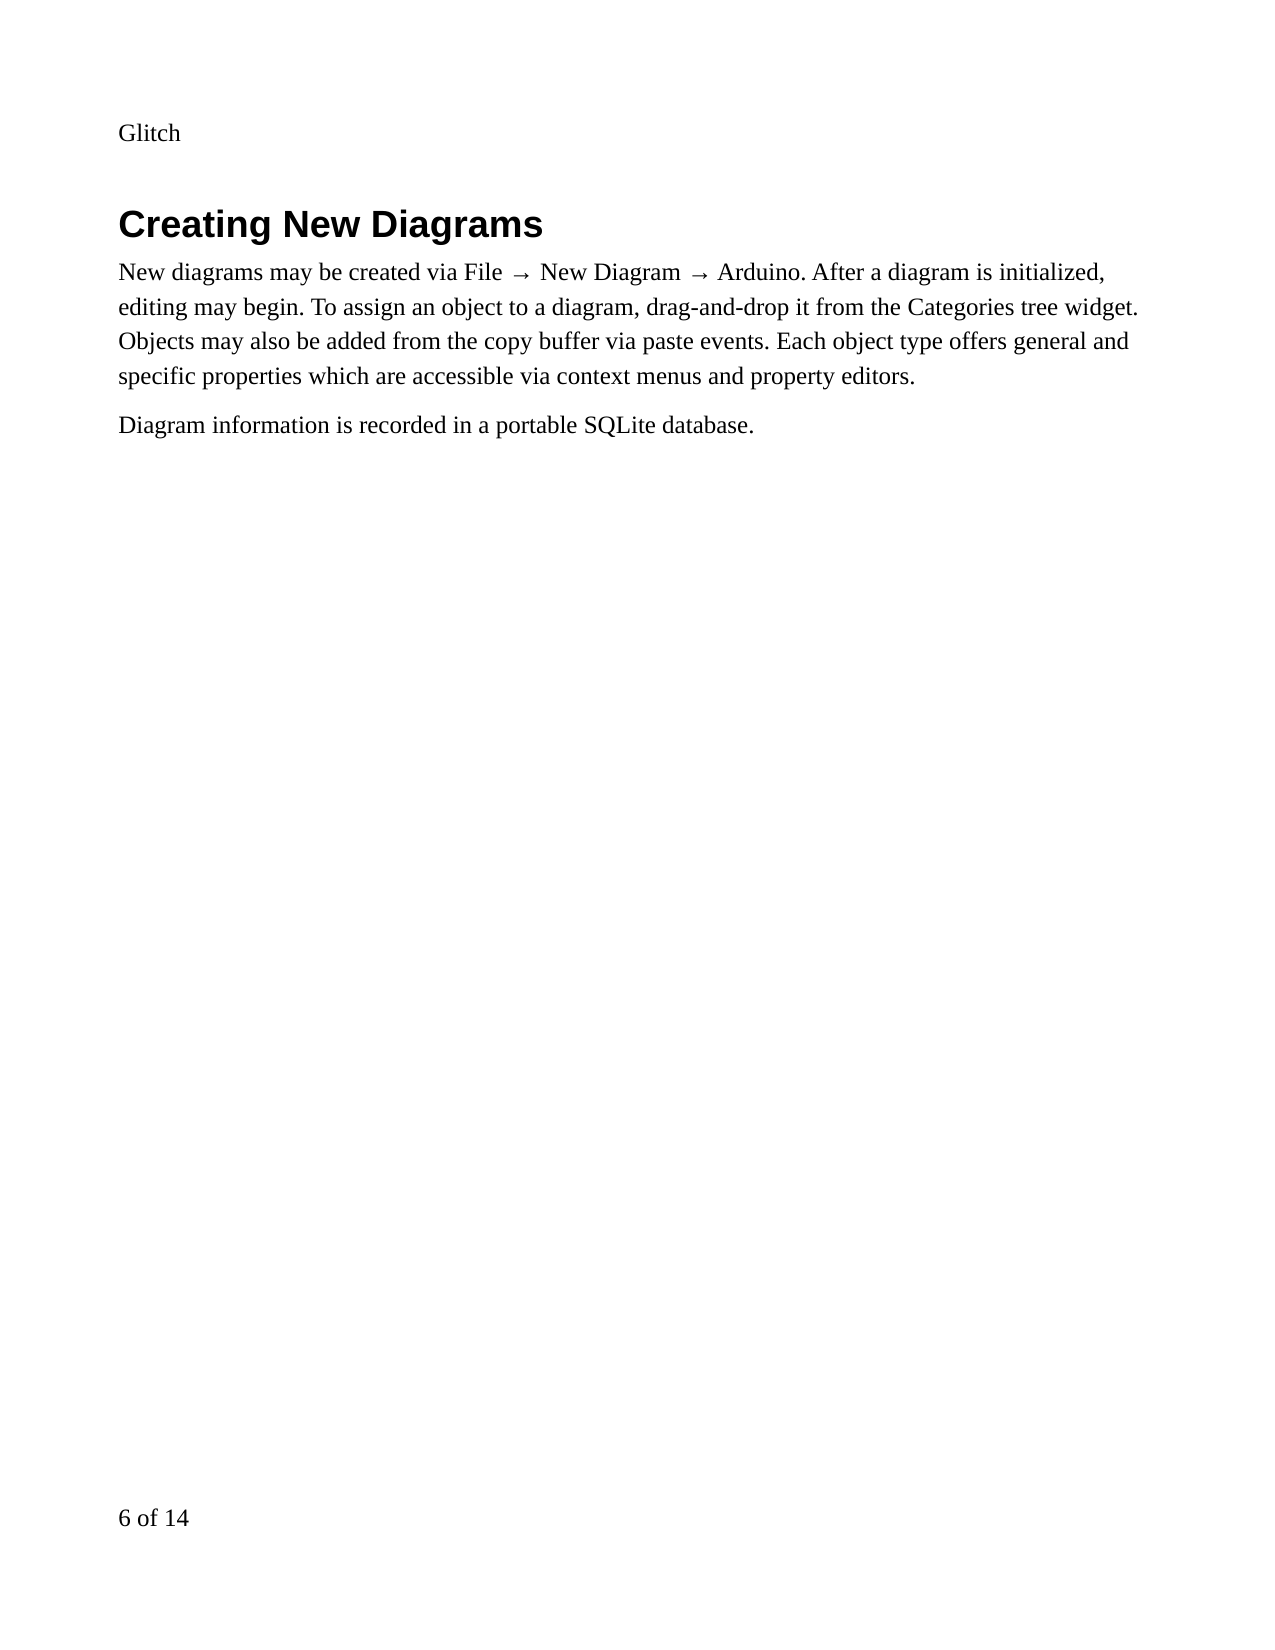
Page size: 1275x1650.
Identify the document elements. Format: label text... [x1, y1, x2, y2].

subtitle Creating New Diagrams [118, 201, 1157, 245]
text Diagram information is recorded in a portable SQLite database. [118, 410, 1157, 439]
text New diagrams may be created via File → New Diagram → Arduino. After a diagram is initialized, editing may begin. To assign an object to a diagram, drag-and-drop it from the Categories tree widget. Objects may also be added from the copy buffer via paste events. Each object type offers general and specific properties which are accessible via context menus and property editors. [118, 257, 1157, 390]
